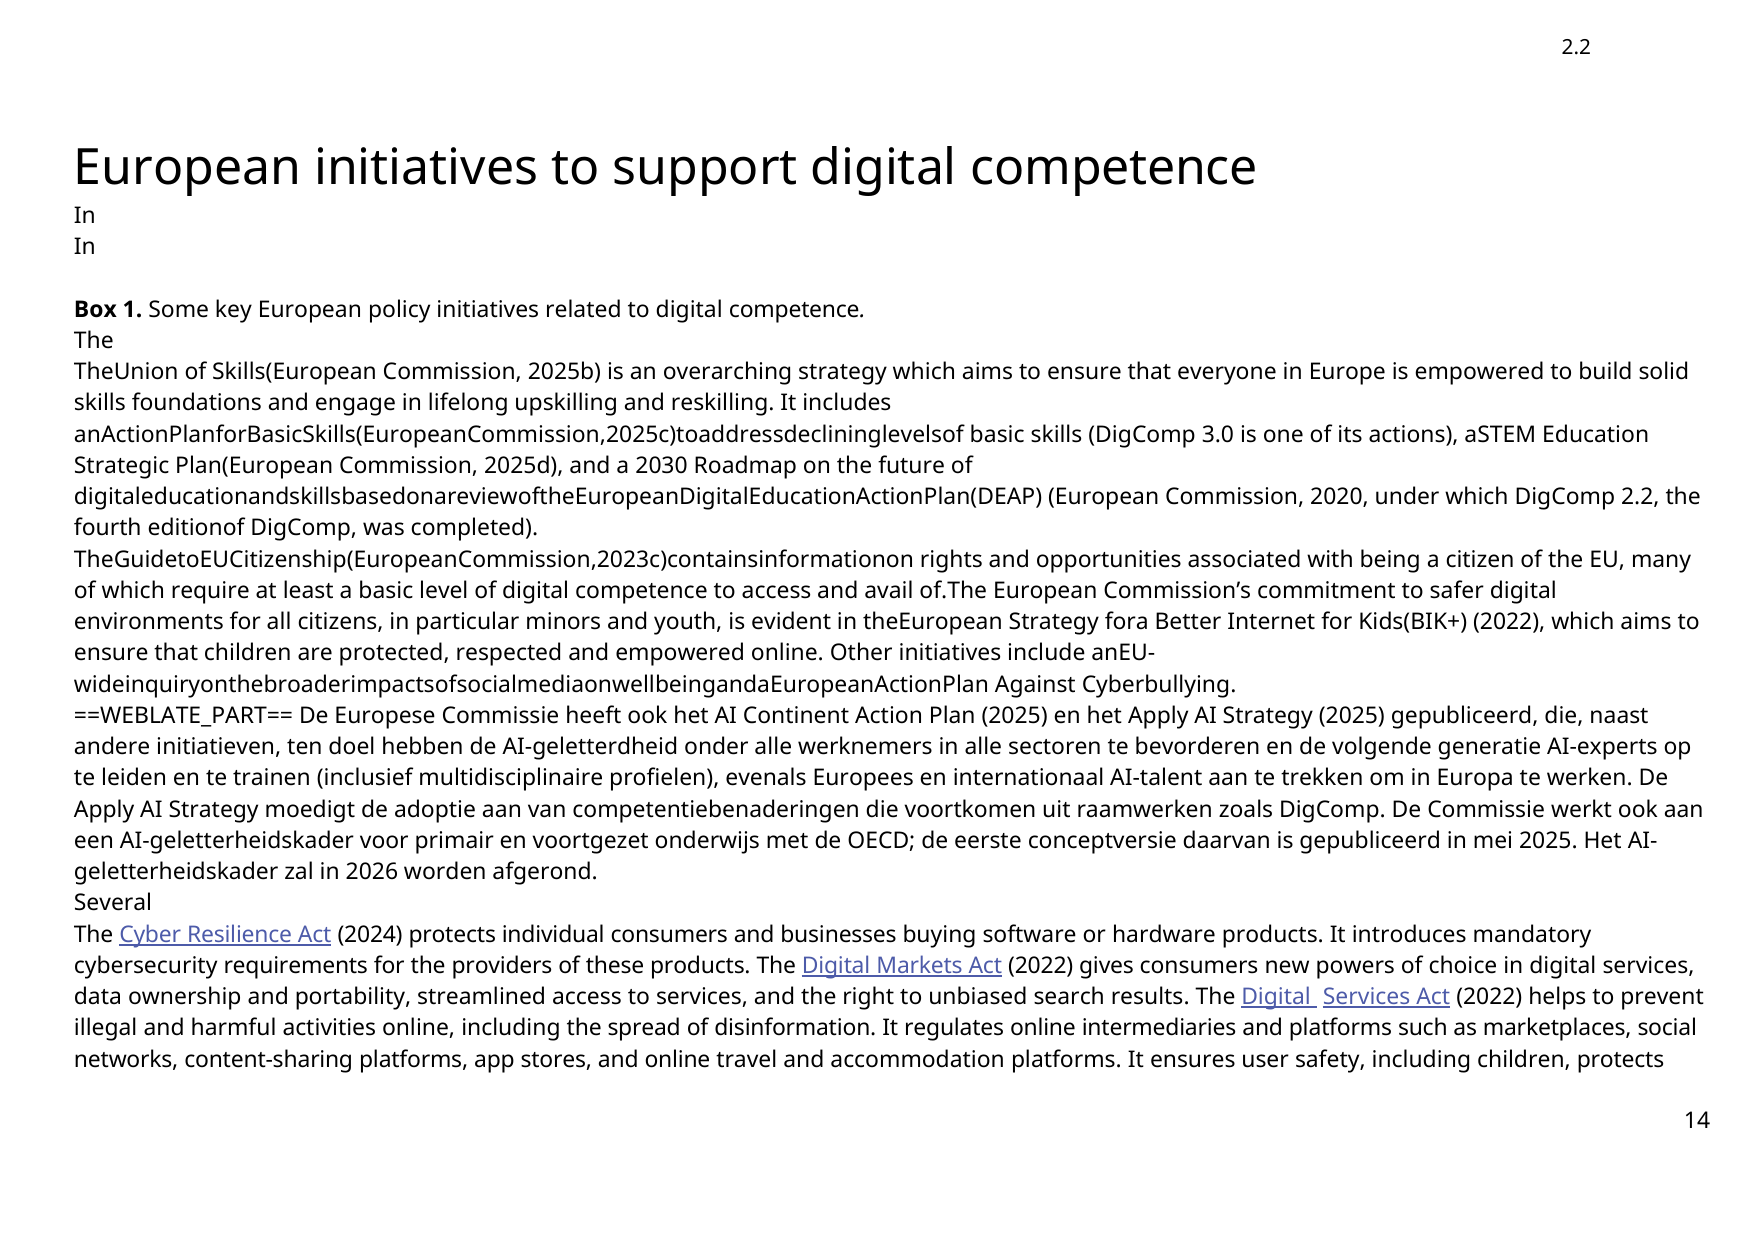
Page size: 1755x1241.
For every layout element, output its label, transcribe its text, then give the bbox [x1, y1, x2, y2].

text TheUnion of Skills(European Commission, 2025b) is an overarching strategy which aims to ensure that everyone in Europe is empowered to build solid skills foundations and engage in lifelong upskilling and reskilling. It includes anActionPlanforBasicSkills(EuropeanCommission,2025c)toaddressdeclininglevelsof basic skills (DigComp 3.0 is one of its actions), aSTEM Education Strategic Plan(European Commission, 2025d), and a 2030 Roadmap on the future of digitaleducationandskillsbasedonareviewoftheEuropeanDigitalEducationActionPlan(DEAP) (European Commission, 2020, under which DigComp 2.2, the fourth editionof DigComp, was completed). [74, 355, 1710, 543]
subtitle European initiatives to support digital competence [74, 131, 1710, 199]
text TheGuidetoEUCitizenship(EuropeanCommission,2023c)containsinformationon rights and opportunities associated with being a citizen of the EU, many of which require at least a basic level of digital competence to access and avail of.The European Commission’s commitment to safer digital environments for all citizens, in particular minors and youth, is evident in theEuropean Strategy fora Better Internet for Kids(BIK+) (2022), which aims to ensure that children are protected, respected and empowered online. Other initiatives include anEU-wideinquiryonthebroaderimpactsofsocialmediaonwellbeingandaEuropeanActionPlan Against Cyberbullying. [74, 543, 1710, 699]
text In [74, 199, 1710, 230]
text The [74, 324, 1710, 355]
text Several [74, 886, 1710, 918]
text The Cyber Resilience Act (2024) protects individual consumers and businesses buying software or hardware products. It introduces mandatory cybersecurity requirements for the providers of these products. The Digital Markets Act (2022) gives consumers new powers of choice in digital services, data ownership and portability, streamlined access to services, and the right to unbiased search results. The Digital Services Act (2022) helps to prevent illegal and harmful activities online, including the spread of disinformation. It regulates online intermediaries and platforms such as marketplaces, social networks, content-sharing platforms, app stores, and online travel and accommodation platforms. It ensures user safety, including children, protects [74, 918, 1710, 1074]
text ==WEBLATE_PART== De Europese Commissie heeft ook het AI Continent Action Plan (2025) en het Apply AI Strategy (2025) gepubliceerd, die, naast andere initiatieven, ten doel hebben de AI-geletterdheid onder alle werknemers in alle sectoren te bevorderen en de volgende generatie AI-experts op te leiden en te trainen (inclusief multidisciplinaire profielen), evenals Europees en internationaal AI-talent aan te trekken om in Europa te werken. De Apply AI Strategy moedigt de adoptie aan van competentiebenaderingen die voortkomen uit raamwerken zoals DigComp. De Commissie werkt ook aan een AI-geletterheidskader voor primair en voortgezet onderwijs met de OECD; de eerste conceptversie daarvan is gepubliceerd in mei 2025. Het AI-geletterheidskader zal in 2026 worden afgerond. [74, 699, 1710, 886]
text In [74, 230, 1710, 261]
text Box 1. Some key European policy initiatives related to digital competence. [74, 293, 1710, 324]
